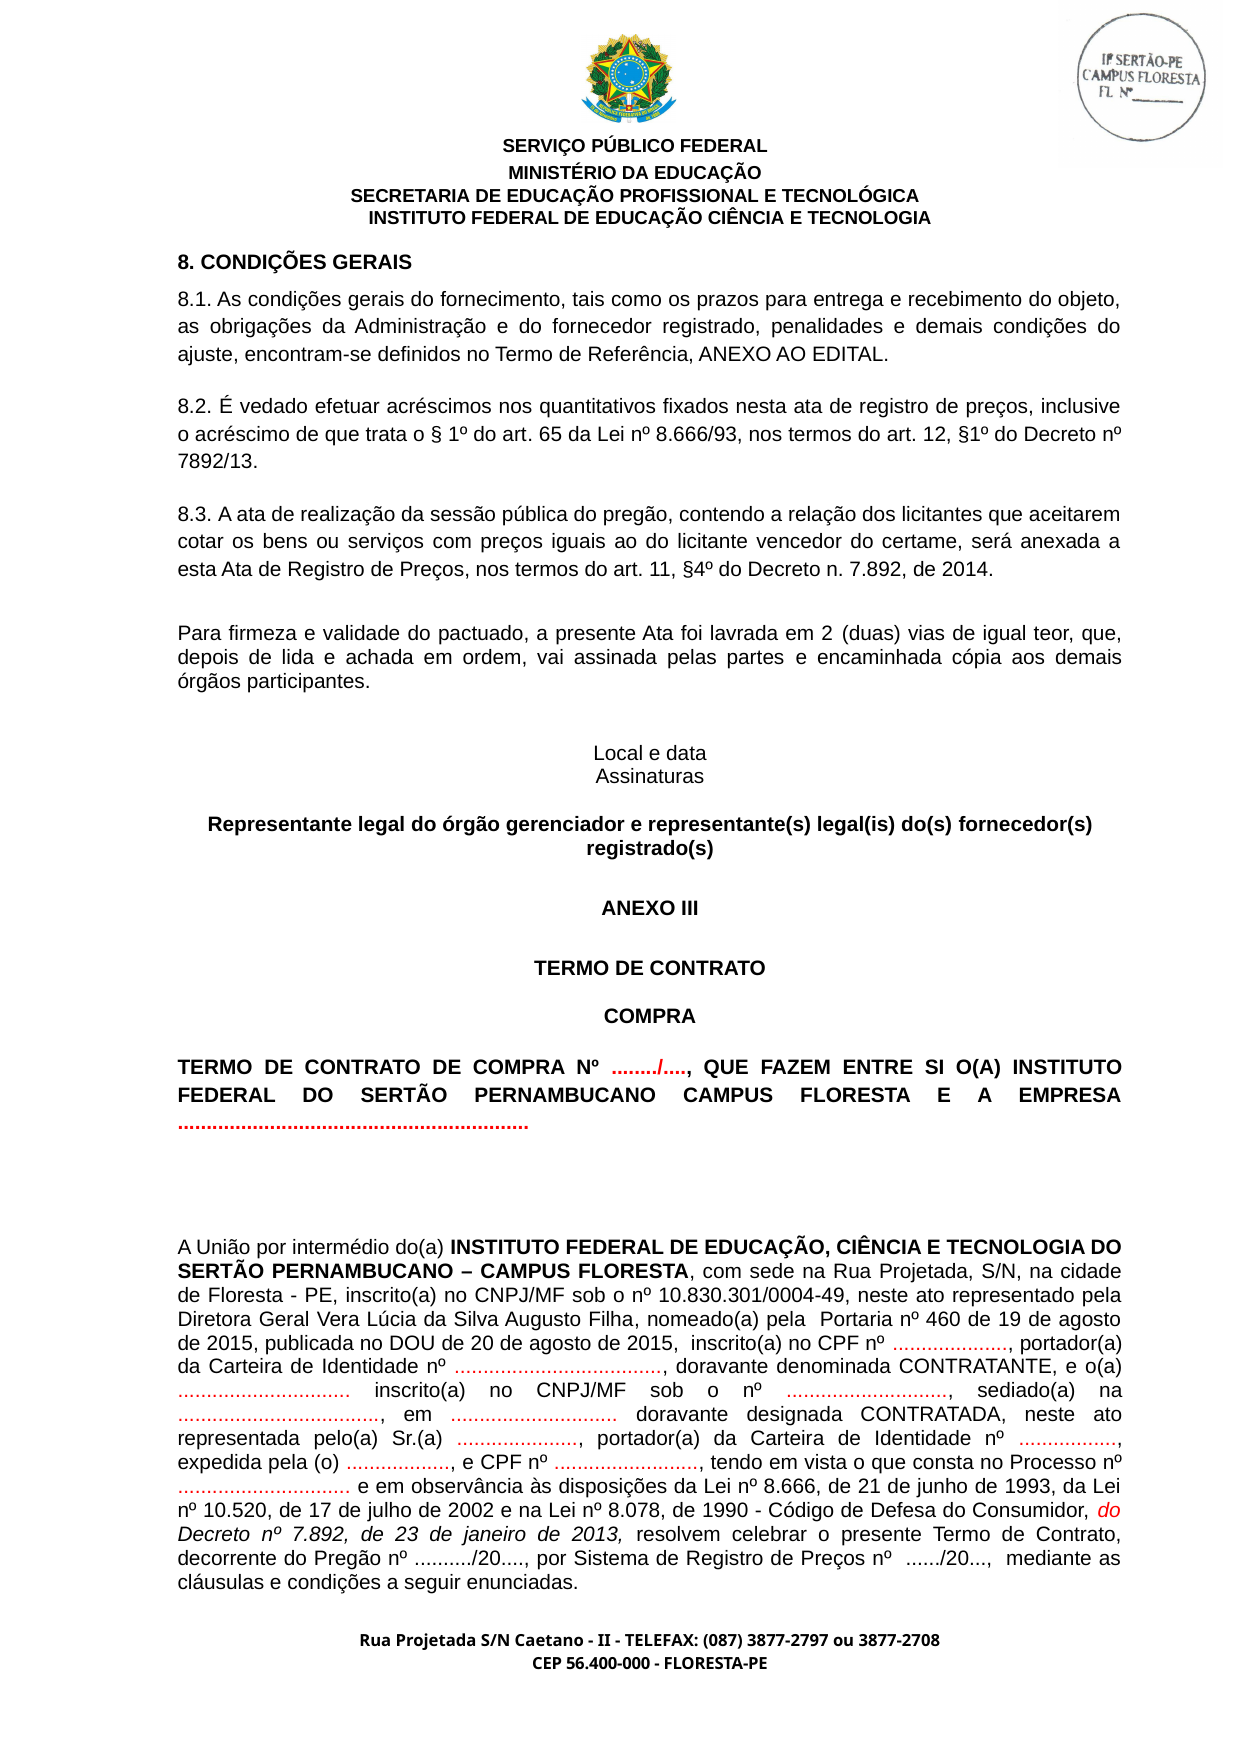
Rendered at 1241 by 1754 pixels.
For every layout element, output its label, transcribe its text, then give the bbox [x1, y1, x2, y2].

picture [1058, 0, 1223, 168]
text COMPRA [177, 1004, 1122, 1028]
text 8.1. As condições gerais do fornecimento, tais como os prazos para entrega e recebimento do objeto, as obrigações da Administração e do fornecedor registrado, penalidades e demais condições do ajuste, encontram-se definidos no Termo de Referência, ANEXO AO EDITAL. [177, 287, 1122, 366]
text Local e data [177, 740, 1122, 764]
text Representante legal do órgão gerenciador e representante(s) legal(is) do(s) fornecedor(s) registrado(s) [177, 812, 1122, 860]
text Para firmeza e validade do pactuado, a presente Ata foi lavrada em 2 (duas) vias de igual teor, que, depois de lida e achada em ordem, vai assinada pelas partes e encaminhada cópia aos demais órgãos participantes. [177, 621, 1122, 692]
text TERMO DE CONTRATO DE COMPRA Nº ......../...., QUE FAZEM ENTRE SI O(A) INSTITUTO FEDERAL DO SERTÃO PERNAMBUCANO CAMPUS FLORESTA E A EMPRESA ............................................................. [177, 1055, 1122, 1134]
text 8.2. É vedado efetuar acréscimos nos quantitativos fixados nesta ata de registro de preços, inclusive o acréscimo de que trata o § 1º do art. 65 da Lei nº 8.666/93, nos termos do art. 12, §1º do Decreto nº 7892/13. [177, 394, 1122, 473]
text A União por intermédio do(a) INSTITUTO FEDERAL DE EDUCAÇÃO, CIÊNCIA E TECNOLOGIA DO SERTÃO PERNAMBUCANO – CAMPUS FLORESTA, com sede na Rua Projetada, S/N, na cidade de Floresta - PE, inscrito(a) no CNPJ/MF sob o nº 10.830.301/0004-49, neste ato representado pela Diretora Geral Vera Lúcia da Silva Augusto Filha, nomeado(a) pela Portaria nº 460 de 19 de agosto de 2015, publicada no DOU de 20 de agosto de 2015, inscrito(a) no CPF nº ...................., portador(a) da Carteira de Identidade nº ...................................., doravante denominada CONTRATANTE, e o(a) .............................. inscrito(a) no CNPJ/MF sob o nº ............................, sediado(a) na ..................................., em ............................. doravante designada CONTRATADA, neste ato representada pelo(a) Sr.(a) ....................., portador(a) da Carteira de Identidade nº ................., expedida pela (o) .................., e CPF nº ........................., tendo em vista o que consta no Processo nº .............................. e em observância às disposições da Lei nº 8.666, de 21 de junho de 1993, da Lei nº 10.520, de 17 de julho de 2002 e na Lei nº 8.078, de 1990 - Código de Defesa do Consumidor, do Decreto nº 7.892, de 23 de janeiro de 2013, resolvem celebrar o presente Termo de Contrato, decorrente do Pregão nº ........../20...., por Sistema de Registro de Preços nº ....../20..., mediante as cláusulas e condições a seguir enunciadas. [177, 1234, 1122, 1594]
list 8.3. A ata de realização da sessão pública do pregão, contendo a relação dos licitantes que aceitarem cotar os bens ou serviços com preços iguais ao do licitante vencedor do certame, será anexada a esta Ata de Registro de Preços, nos termos do art. 11, §4º do Decreto n. 7.892, de 2014. [177, 502, 1122, 581]
list 8. CONDIÇÕES GERAIS [177, 250, 1122, 274]
picture [581, 34, 677, 123]
text Assinaturas [177, 764, 1122, 788]
text ANEXO III [177, 896, 1122, 920]
text TERMO DE CONTRATO [177, 956, 1122, 980]
